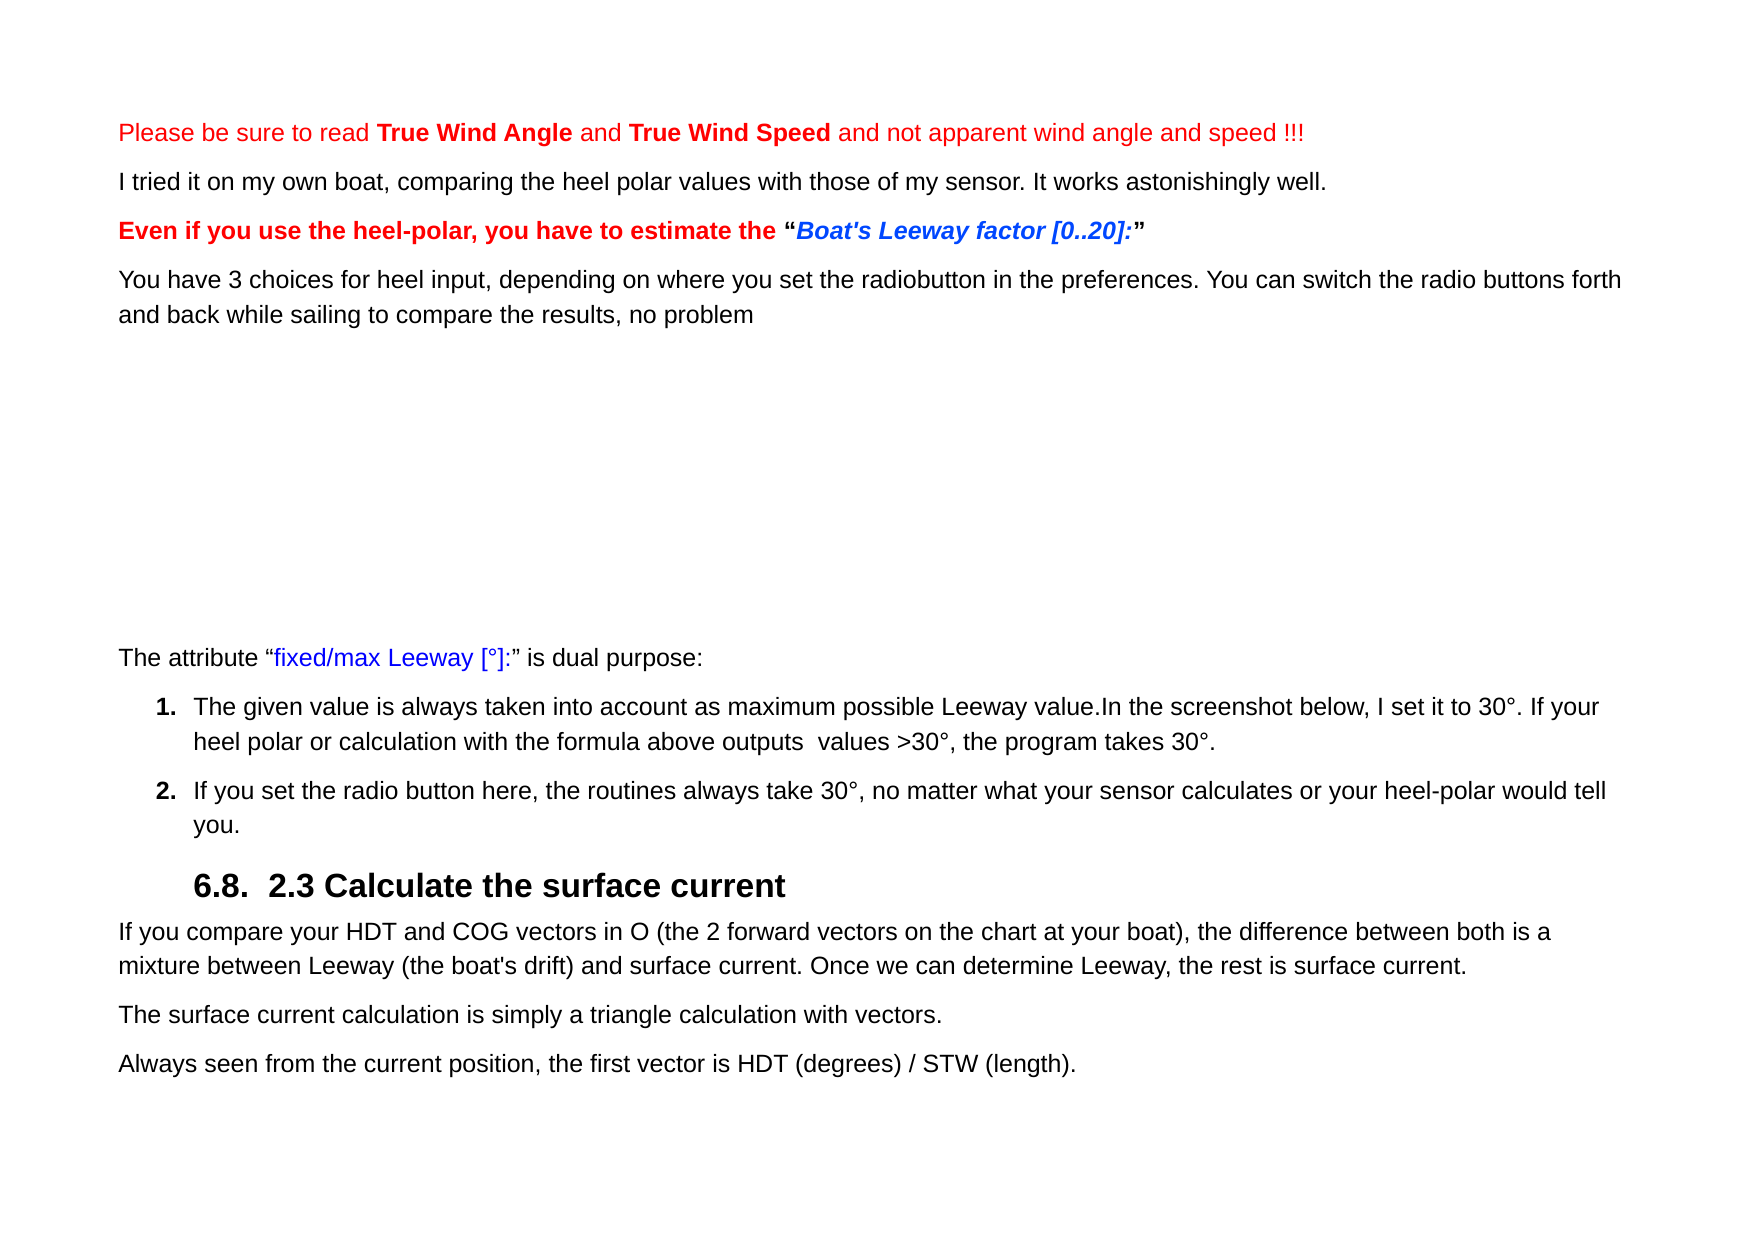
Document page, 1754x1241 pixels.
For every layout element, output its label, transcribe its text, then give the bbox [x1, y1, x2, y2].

text Always seen from the current position, the first vector is HDT (degrees) / STW (length). [118, 1049, 1636, 1078]
text If you compare your HDT and COG vectors in O (the 2 forward vectors on the chart at your boat), the difference between both is a mixture between Leeway (the boat's drift) and surface current. Once we can determine Leeway, the rest is surface current. [118, 917, 1636, 980]
text Even if you use the heel-polar, you have to estimate the “Boat's Leeway factor [0..20]:” [118, 216, 1636, 245]
text I tried it on my own boat, comparing the heel polar values with those of my sensor. It works astonishingly well. [118, 167, 1636, 196]
subtitle 2.3 Calculate the surface current [193, 866, 1636, 904]
text You have 3 choices for heel input, depending on where you set the radiobutton in the preferences. You can switch the radio buttons forth and back while sailing to compare the results, no problem [118, 265, 1636, 328]
text The attribute “fixed/max Leeway [°]:” is dual purpose: [118, 643, 1636, 672]
list The given value is always taken into account as maximum possible Leeway value.In the screenshot below, I set it to 30°. If your heel polar or calculation with the formula above outputs values >30°, the program takes 30°. [156, 692, 1636, 756]
list If you set the radio button here, the routines always take 30°, no matter what your sensor calculates or your heel-polar would tell you. [156, 776, 1636, 839]
text Please be sure to read True Wind Angle and True Wind Speed and not apparent wind angle and speed !!! [118, 118, 1636, 147]
text The surface current calculation is simply a triangle calculation with vectors. [118, 1000, 1636, 1029]
